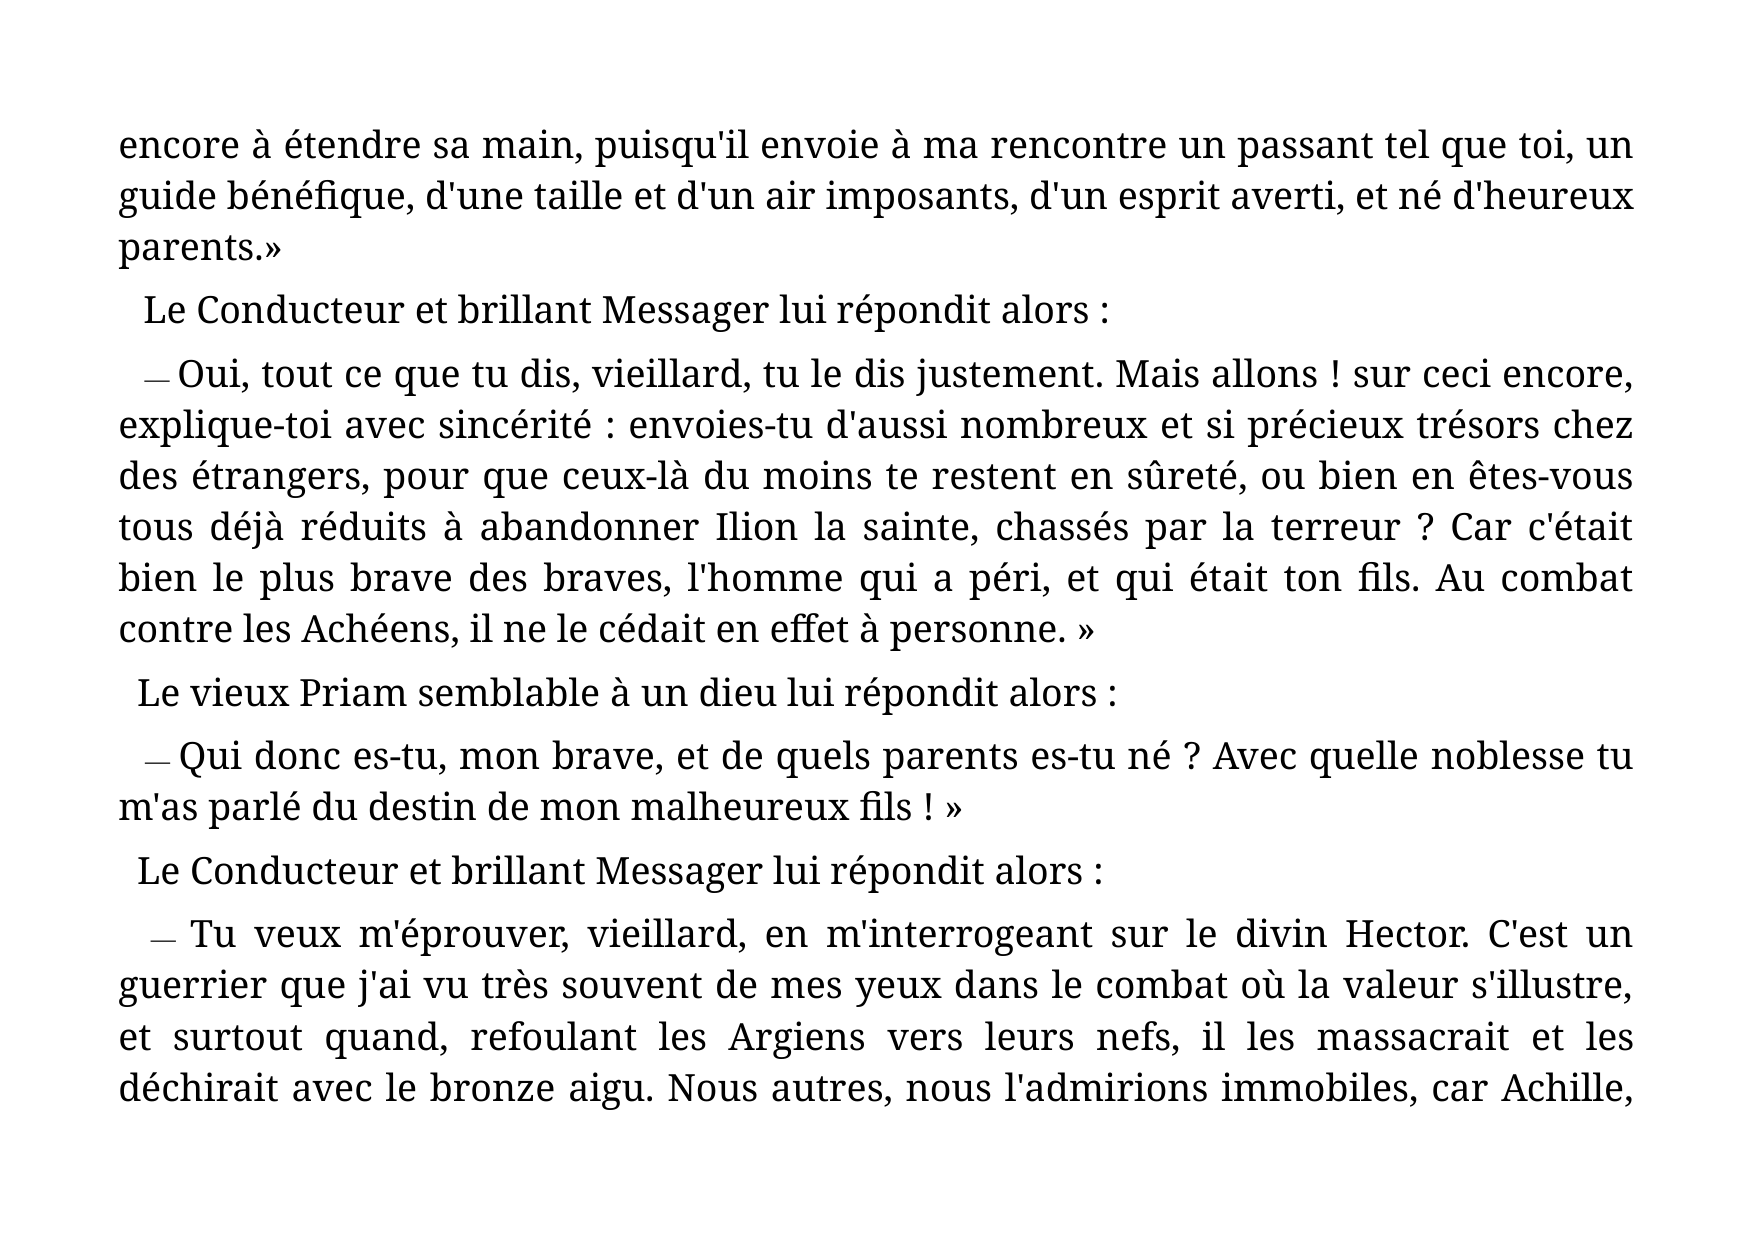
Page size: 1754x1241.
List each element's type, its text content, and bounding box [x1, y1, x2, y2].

text — Tu veux m'éprouver, vieillard, en m'interrogeant sur le divin Hector. C'est un guerrier que j'ai vu très souvent de mes yeux dans le combat où la valeur s'illustre, et surtout quand, refoulant les Argiens vers leurs nefs, il les massacrait et les déchirait avec le bronze aigu. Nous autres, nous l'admirions immobiles, car Achille, [118, 908, 1636, 1112]
text Le Conducteur et brillant Messager lui répondit alors : [118, 284, 1636, 335]
text Le vieux Priam semblable à un dieu lui répondit alors : [118, 666, 1636, 717]
text — Qui donc es-tu, mon brave, et de quels parents es-tu né ? Avec quelle noblesse tu m'as parlé du destin de mon malheureux fils ! » [118, 729, 1636, 832]
text Le Conducteur et brillant Messager lui répondit alors : [118, 844, 1636, 895]
text encore à étendre sa main, puisqu'il envoie à ma rencontre un passant tel que toi, un guide bénéfique, d'une taille et d'un air imposants, d'un esprit averti, et né d'heureux parents.» [118, 118, 1636, 271]
text — Oui, tout ce que tu dis, vieillard, tu le dis justement. Mais allons ! sur ceci encore, explique-toi avec sincérité : envoies-tu d'aussi nombreux et si précieux trésors chez des étrangers, pour que ceux-là du moins te restent en sûreté, ou bien en êtes-vous tous déjà réduits à abandonner Ilion la sainte, chassés par la terreur ? Car c'était bien le plus brave des braves, l'homme qui a péri, et qui était ton fils. Au combat contre les Achéens, il ne le cédait en effet à personne. » [118, 347, 1636, 653]
